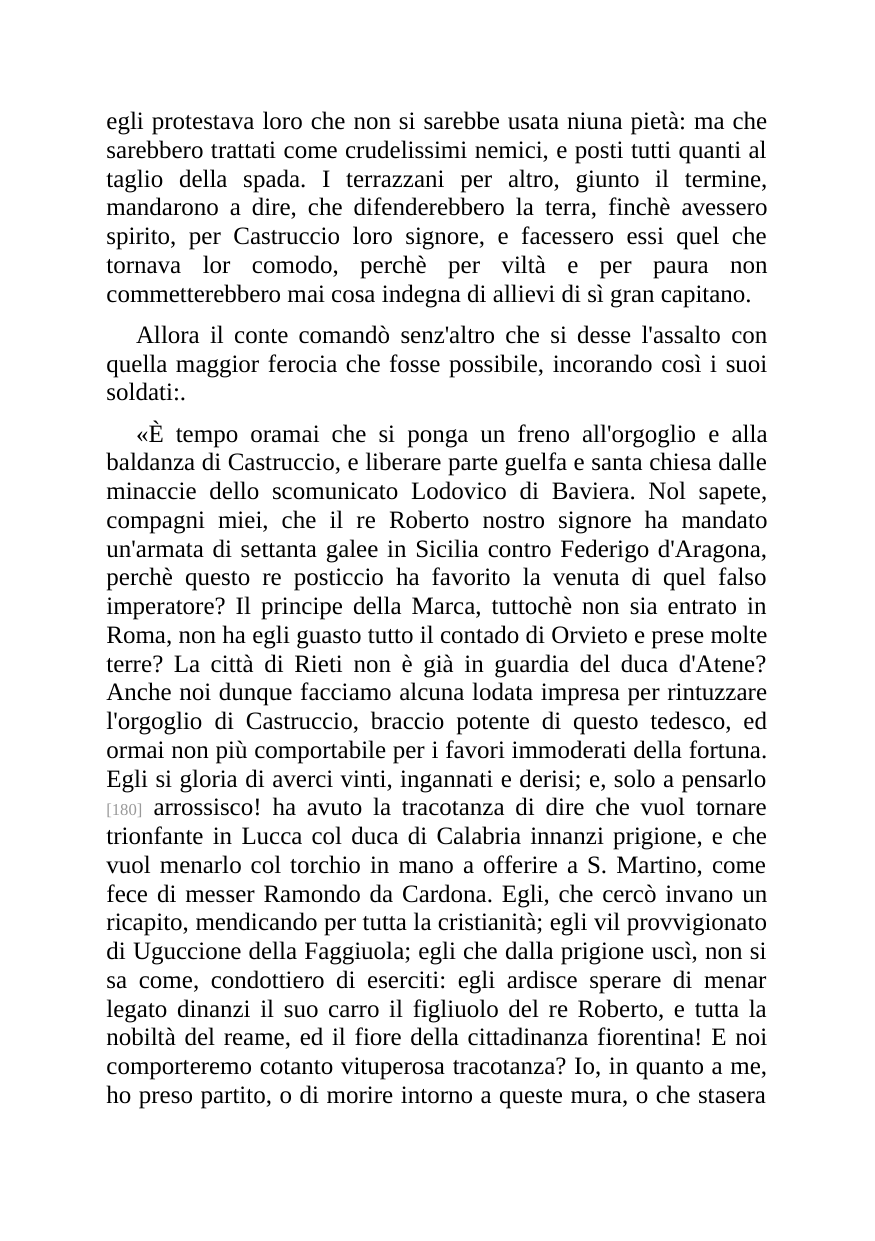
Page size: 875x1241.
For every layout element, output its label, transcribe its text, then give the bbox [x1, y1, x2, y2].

text Allora il conte comandò senz'altro che si desse l'assalto con quella maggior ferocia che fosse possibile, incorando così i suoi soldati:. [106, 320, 768, 406]
text «È tempo oramai che si ponga un freno all'orgoglio e alla baldanza di Castruccio, e liberare parte guelfa e santa chiesa dalle minaccie dello scomunicato Lodovico di Baviera. Nol sapete, compagni miei, che il re Roberto nostro signore ha mandato un'armata di settanta galee in Sicilia contro Federigo d'Aragona, perchè questo re posticcio ha favorito la venuta di quel falso imperatore? Il principe della Marca, tuttochè non sia entrato in Roma, non ha egli guasto tutto il contado di Orvieto e prese molte terre? La città di Rieti non è già in guardia del duca d'Atene? Anche noi dunque facciamo alcuna lodata impresa per rintuzzare l'orgoglio di Castruccio, braccio potente di questo tedesco, ed ormai non più comportabile per i favori immoderati della fortuna. Egli si gloria di averci vinti, ingannati e derisi; e, solo a pensarlo [180] arrossisco! ha avuto la tracotanza di dire che vuol tornare trionfante in Lucca col duca di Calabria innanzi prigione, e che vuol menarlo col torchio in mano a offerire a S. Martino, come fece di messer Ramondo da Cardona. Egli, che cercò invano un ricapito, mendicando per tutta la cristianità; egli vil provvigionato di Uguccione della Faggiuola; egli che dalla prigione uscì, non si sa come, condottiero di eserciti: egli ardisce sperare di menar legato dinanzi il suo carro il figliuolo del re Roberto, e tutta la nobiltà del reame, ed il fiore della cittadinanza fiorentina! E noi comporteremo cotanto vituperosa tracotanza? Io, in quanto a me, ho preso partito, o di morire intorno a queste mura, o che stasera [106, 419, 768, 1109]
text egli protestava loro che non si sarebbe usata niuna pietà: ma che sarebbero trattati come crudelissimi nemici, e posti tutti quanti al taglio della spada. I terrazzani per altro, giunto il termine, mandarono a dire, che difenderebbero la terra, finchè avessero spirito, per Castruccio loro signore, e facessero essi quel che tornava lor comodo, perchè per viltà e per paura non commetterebbero mai cosa indegna di allievi di sì gran capitano. [106, 106, 768, 307]
